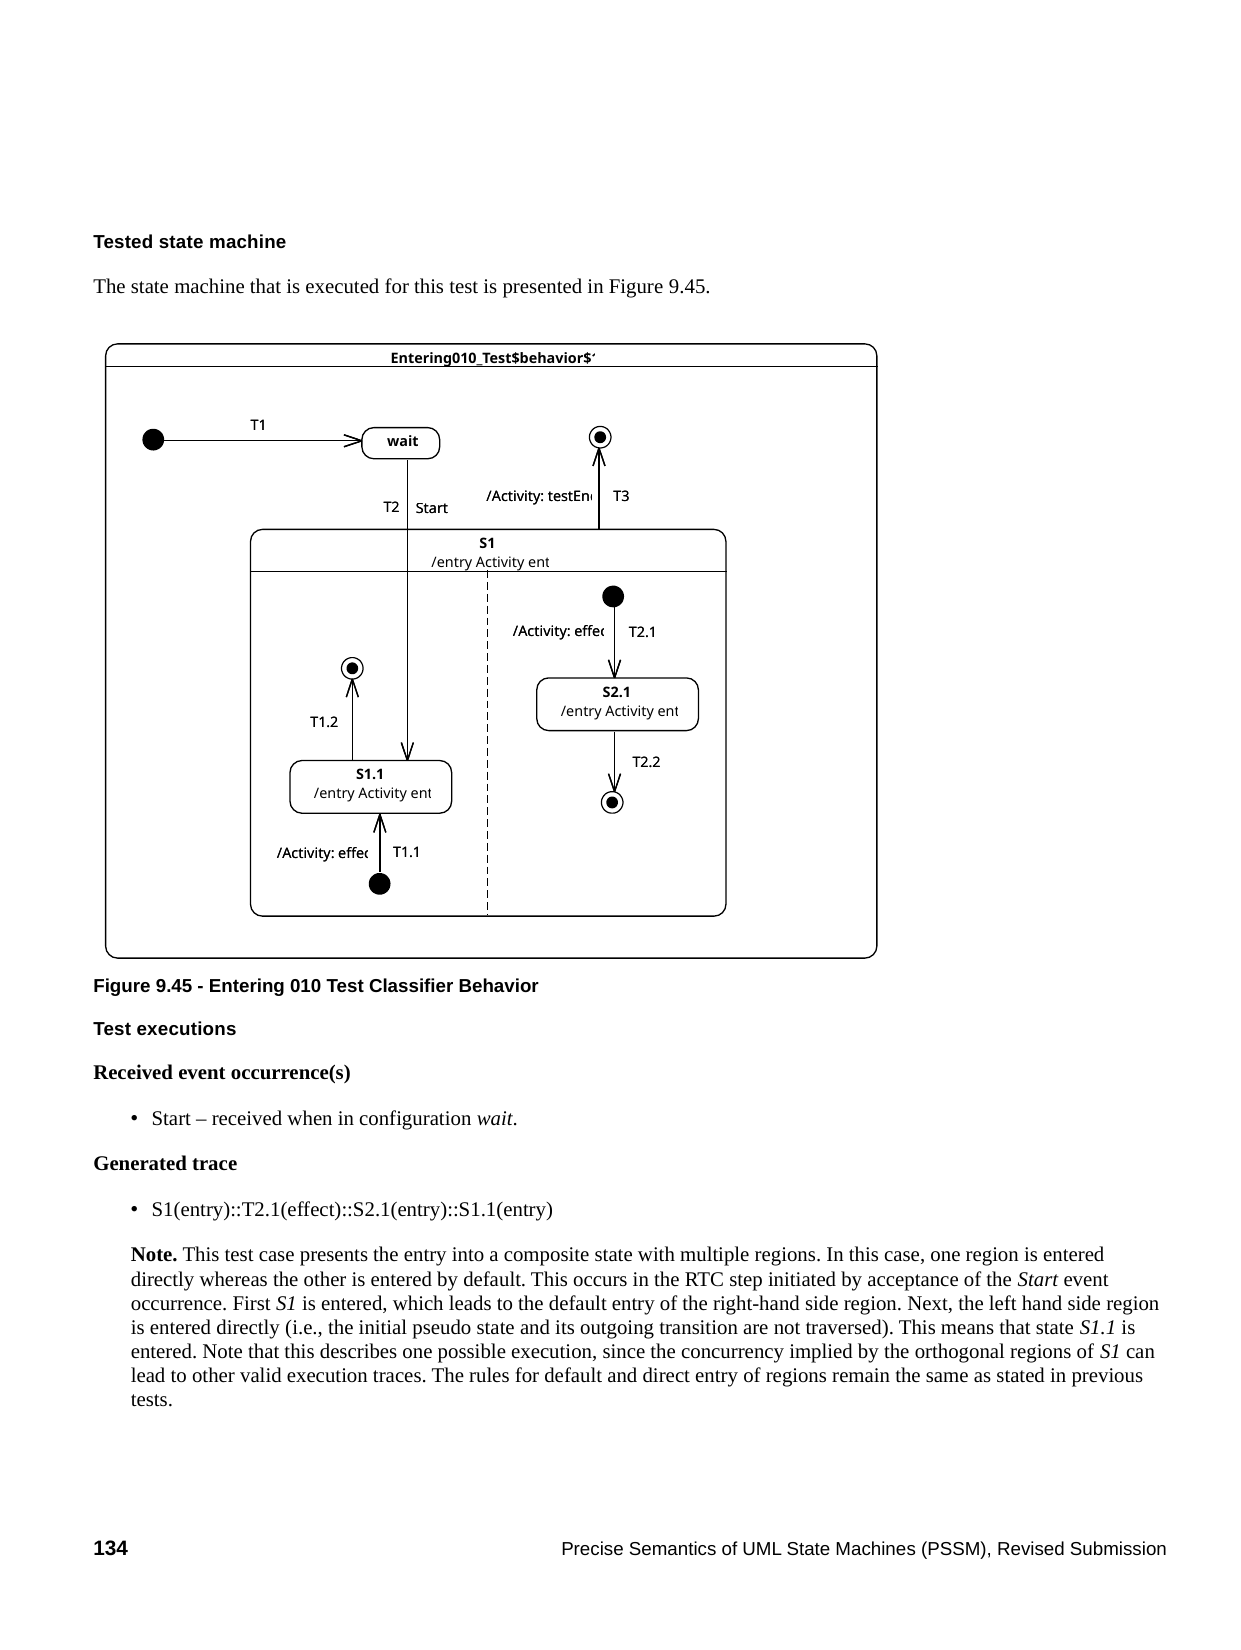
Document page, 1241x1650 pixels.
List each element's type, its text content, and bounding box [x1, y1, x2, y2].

text Generated trace [93, 1151, 1164, 1175]
text Note. This test case presents the entry into a composite state with multiple regions. In this case, one region is entered directly whereas the other is entered by default. This occurs in the RTC step initiated by acceptance of the Start event occurrence. First S1 is entered, which leads to the default entry of the right-hand side region. Next, the left hand side region is entered directly (i.e., the initial pseudo state and its outgoing transition are not traversed). This means that state S1.1 is entered. Note that this describes one possible execution, since the concurrency implied by the orthogonal regions of S1 can lead to other valid execution traces. The rules for default and direct entry of regions remain the same as stated in previous tests. [131, 1242, 1164, 1411]
list S1(entry)::T2.1(effect)::S2.1(entry)::S1.1(entry) [131, 1196, 1164, 1221]
text The state machine that is executed for this test is presented in Figure 9.45. [93, 274, 1164, 298]
text Received event occurrence(s) [93, 1060, 1164, 1084]
subtitle Tested state machine [93, 231, 1164, 253]
subtitle Test executions [93, 319, 1164, 1039]
list Start – received when in configuration wait. [131, 1105, 1164, 1130]
text Figure 9.45 - Entering 010 Test Classifier Behavior [93, 331, 891, 997]
